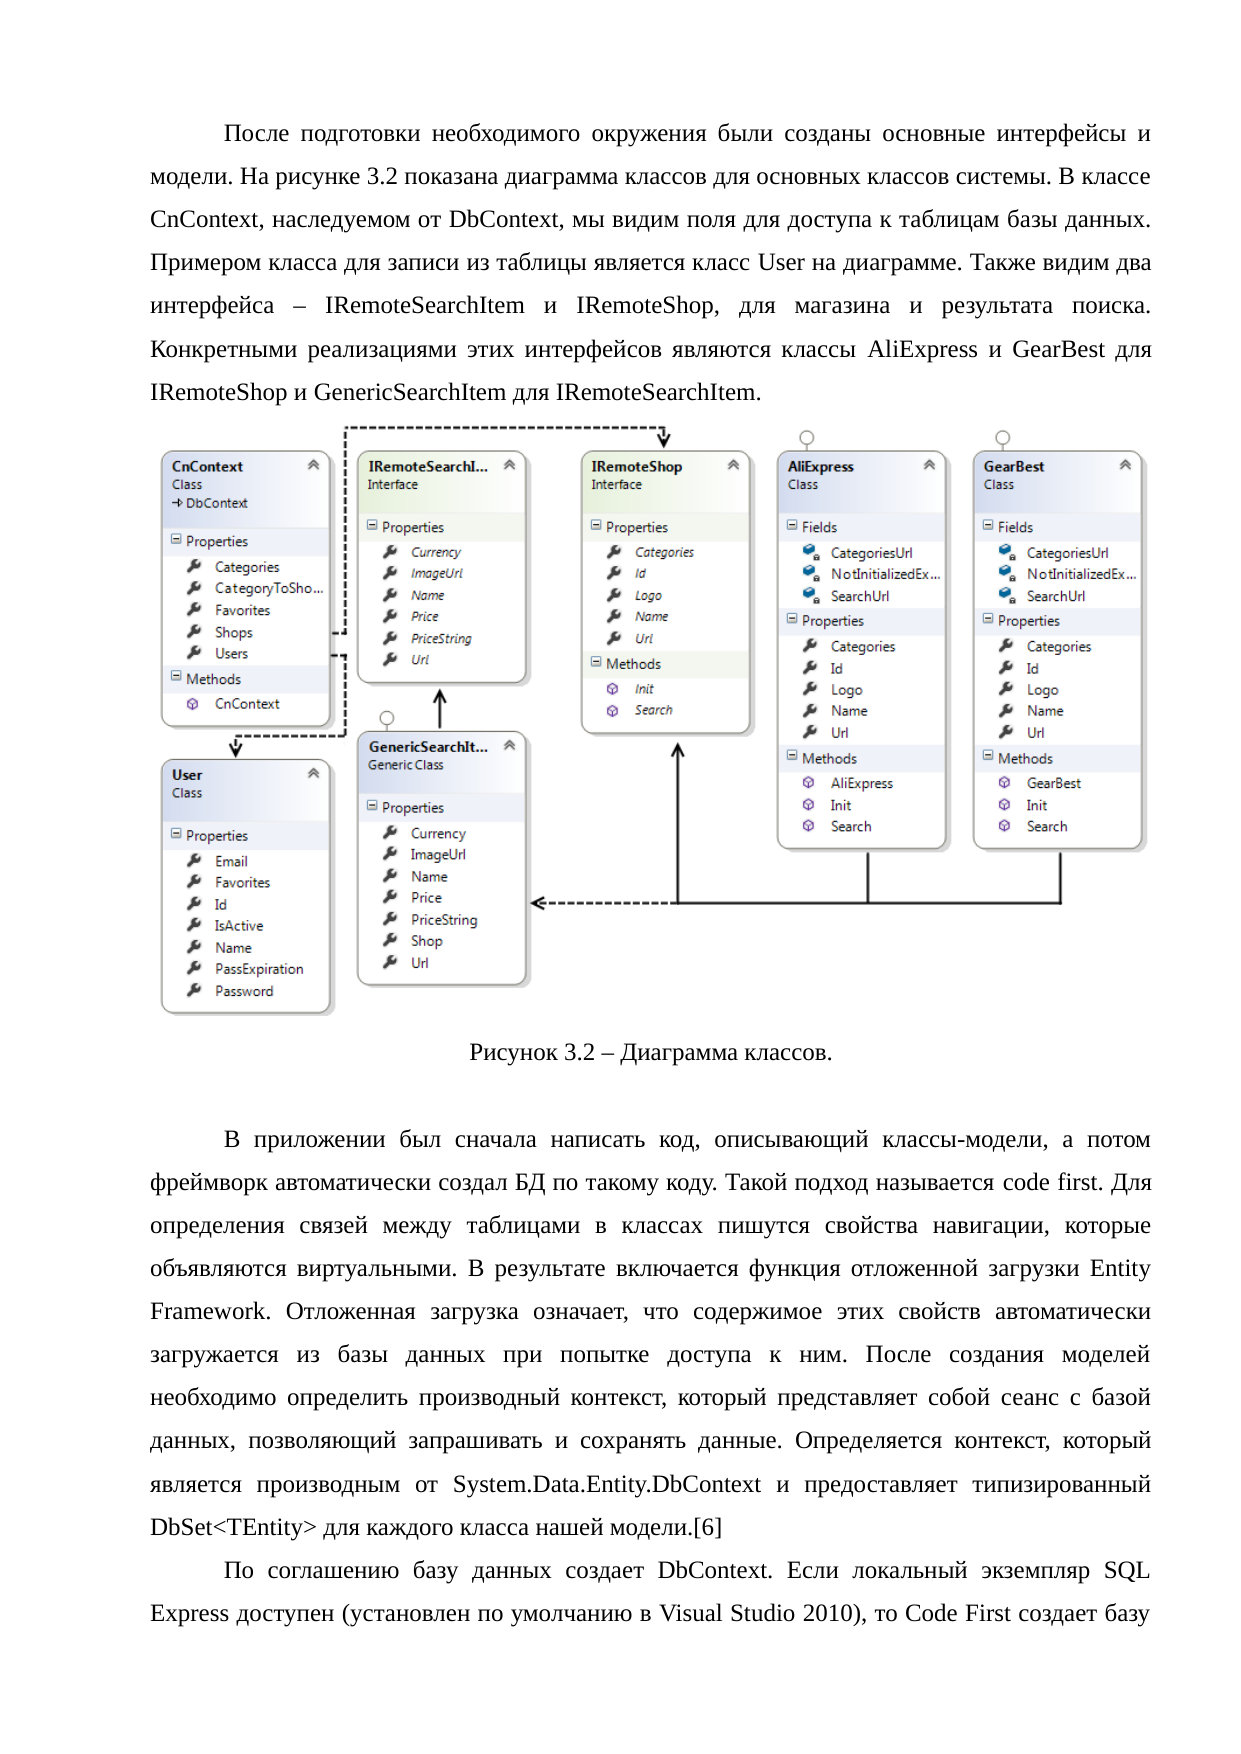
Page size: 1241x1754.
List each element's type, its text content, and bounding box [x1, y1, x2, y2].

text По соглашению базу данных создает DbContext. Если локальный экземпляр SQL Express доступен (установлен по умолчанию в Visual Studio 2010), то Code First создает базу [150, 1555, 1152, 1627]
text После подготовки необходимого окружения были созданы основные интерфейсы и модели. На рисунке 3.2 показана диаграмма классов для основных классов системы. В классе CnContext, наследуемом от DbContext, мы видим поля для доступа к таблицам базы данных. Примером класса для записи из таблицы является класс User на диаграмме. Также видим два интерфейса – IRemoteSearchItem и IRemoteShop, для магазина и результата поиска. Конкретными реализациями этих интерфейсов являются классы AliExpress и GearBest для IRemoteShop и GenericSearchItem для IRemoteSearchItem. [150, 118, 1152, 406]
text В приложении был сначала написать код, описывающий классы-модели, а потом фреймворк автоматически создал БД по такому коду. Такой подход называется code first. Для определения связей между таблицами в классах пишутся свойства навигации, которые объявляются виртуальными. В результате включается функция отложенной загрузки Entity Framework. Отложенная загрузка означает, что содержимое этих свойств автоматически загружается из базы данных при попытке доступа к ним. После создания моделей необходимо определить производный контекст, который представляет собой сеанс с базой данных, позволяющий запрашивать и сохранять данные. Определяется контекст, который является производным от System.Data.Entity.DbContext и предоставляет типизированный DbSet<TEntity> для каждого класса нашей модели.[6] [150, 1124, 1152, 1541]
text Рисунок 3.2 – Диаграмма классов. [150, 1037, 1152, 1066]
